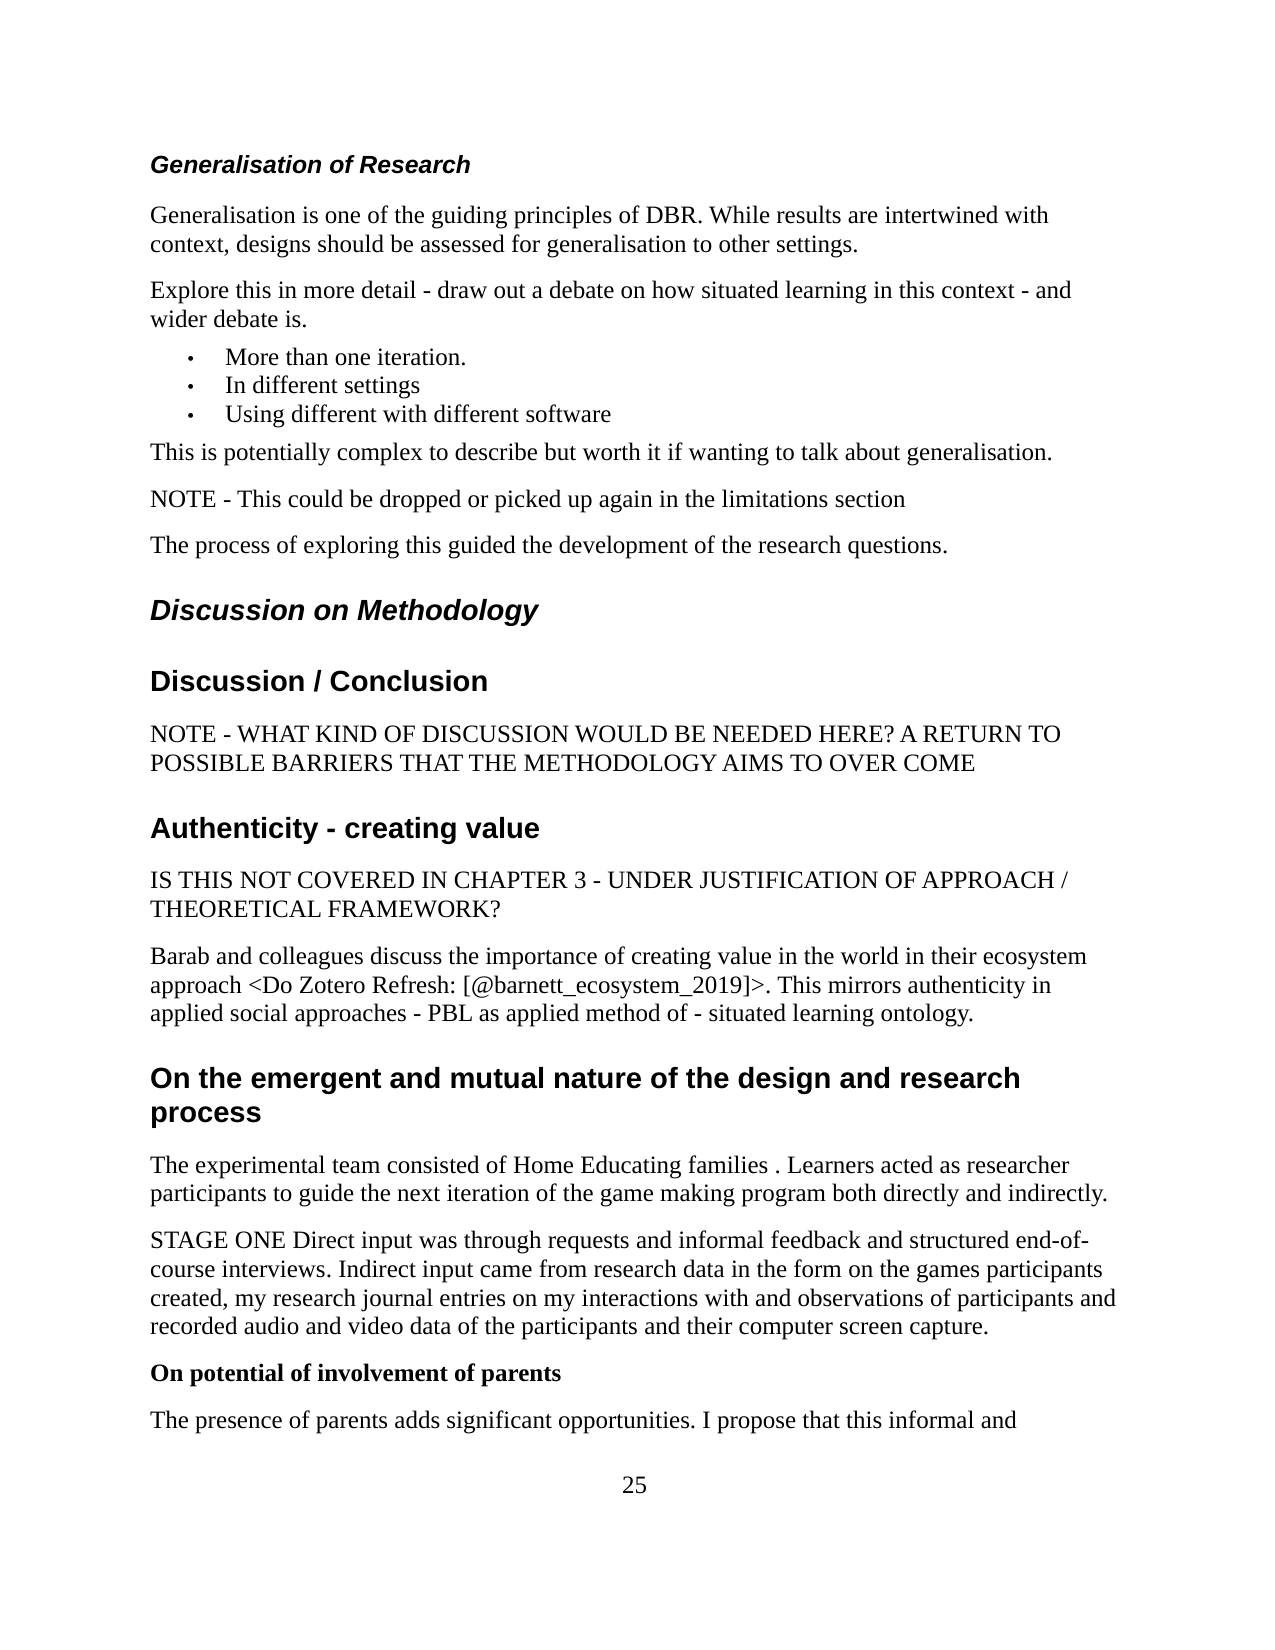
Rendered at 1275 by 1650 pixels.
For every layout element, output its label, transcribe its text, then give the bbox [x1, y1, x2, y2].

list In different settings [187, 371, 1125, 399]
text This is potentially complex to describe but worth it if wanting to talk about generalisation. [150, 437, 1125, 466]
text IS THIS NOT COVERED IN CHAPTER 3 - UNDER JUSTIFICATION OF APPROACH / THEORETICAL FRAMEWORK? [150, 866, 1125, 923]
subtitle Discussion on Methodology [150, 593, 1125, 627]
subtitle On the emergent and mutual nature of the design and research process [150, 1061, 1125, 1128]
list Using different with different software [187, 399, 1125, 428]
text The presence of parents adds significant opportunities. I propose that this informal and [150, 1405, 1125, 1433]
text Explore this in more detail - draw out a debate on how situated learning in this context - and wider debate is. [150, 275, 1125, 333]
list More than one iteration. [187, 342, 1125, 371]
subtitle Generalisation of Research [150, 150, 1125, 178]
text On potential of involvement of parents [150, 1358, 1125, 1387]
text NOTE - WHAT KIND OF DISCUSSION WOULD BE NEEDED HERE? A RETURN TO POSSIBLE BARRIERS THAT THE METHODOLOGY AIMS TO OVER COME [150, 719, 1125, 777]
text The process of exploring this guided the development of the research questions. [150, 530, 1125, 559]
subtitle Authenticity - creating value [150, 811, 1125, 844]
text Generalisation is one of the guiding principles of DBR. While results are intertwined with context, designs should be assessed for generalisation to other settings. [150, 200, 1125, 257]
text The experimental team consisted of Home Educating families . Learners acted as researcher participants to guide the next iteration of the game making program both directly and indirectly. [150, 1150, 1125, 1207]
text Barab and colleagues discuss the importance of creating value in the world in their ecosystem approach <Do Zotero Refresh: [@barnett_ecosystem_2019]>. This mirrors authenticity in applied social approaches - PBL as applied method of - situated learning ontology. [150, 941, 1125, 1027]
subtitle Discussion / Conclusion [150, 664, 1125, 698]
text STAGE ONE Direct input was through requests and informal feedback and structured end-of-course interviews. Indirect input came from research data in the form on the games participants created, my research journal entries on my interactions with and observations of participants and recorded audio and video data of the participants and their computer screen capture. [150, 1225, 1125, 1340]
text NOTE - This could be dropped or picked up again in the limitations section [150, 484, 1125, 512]
